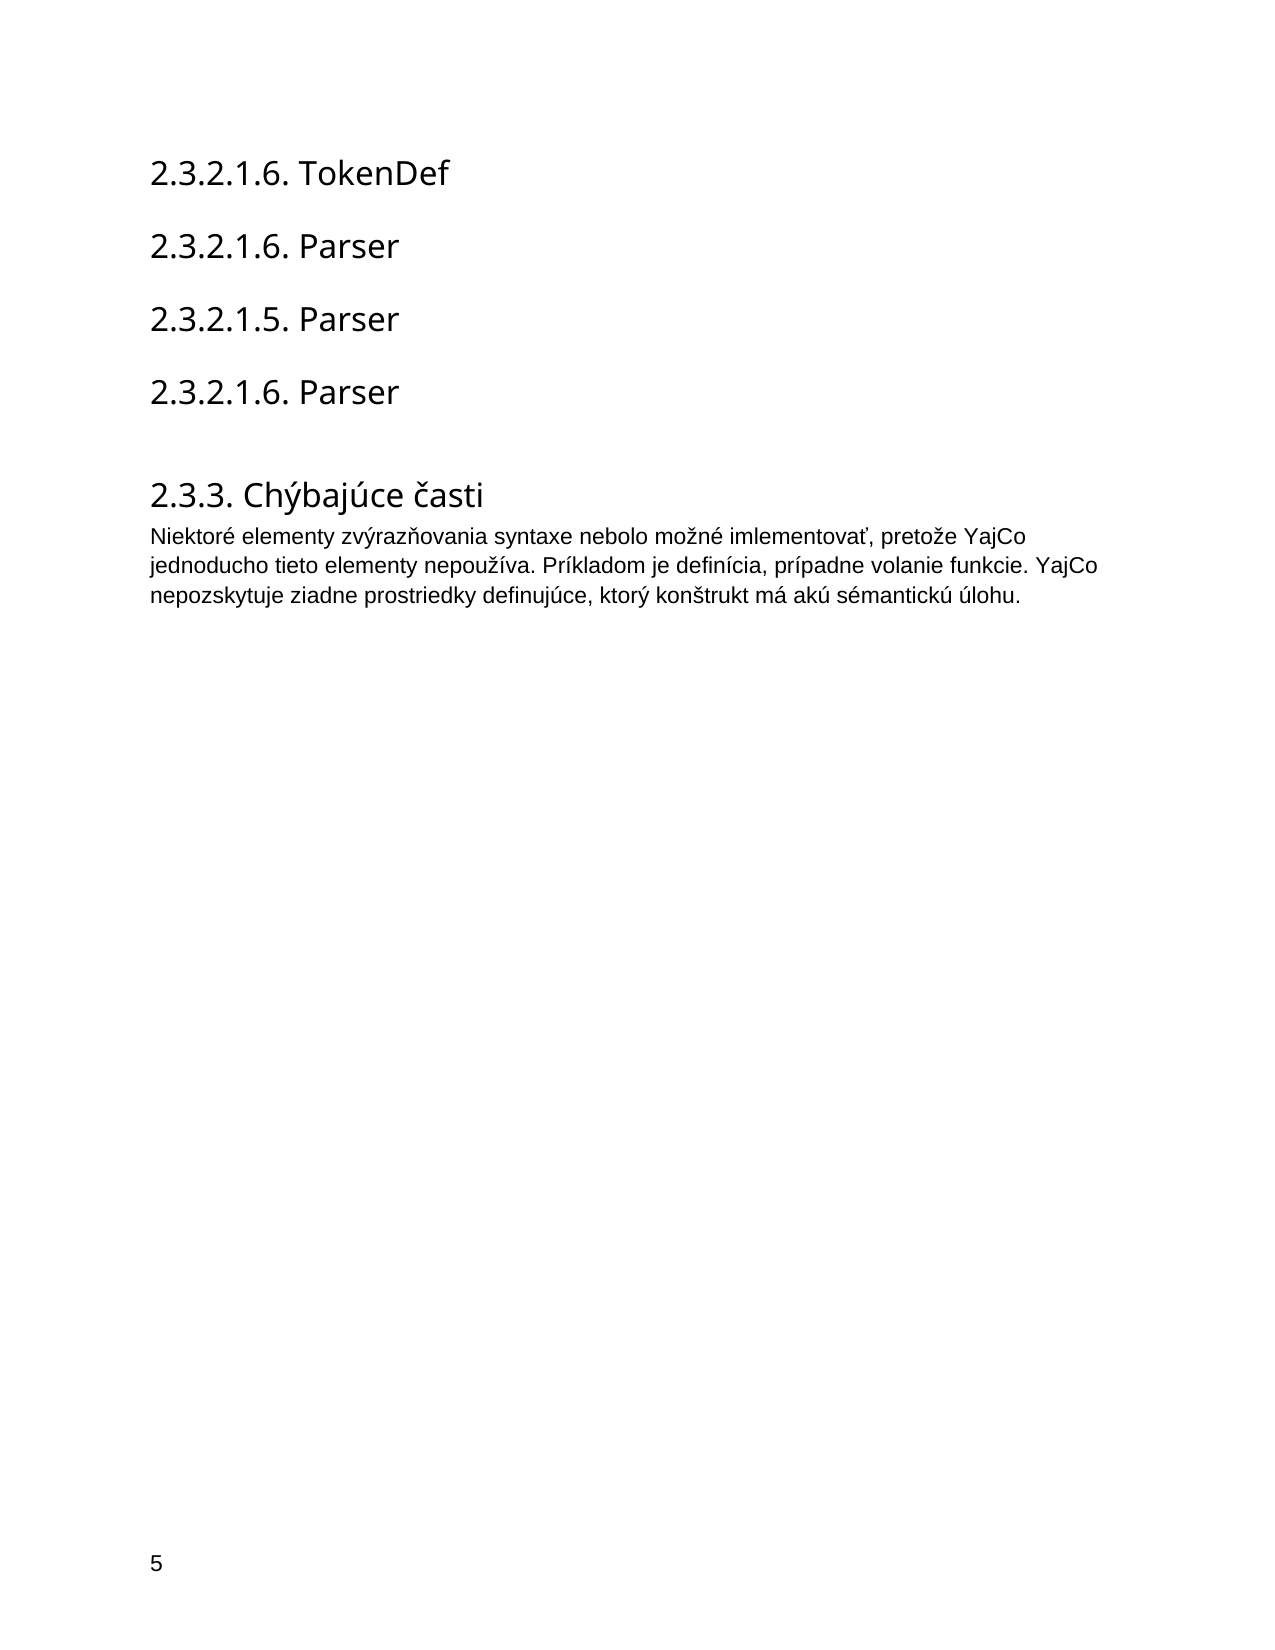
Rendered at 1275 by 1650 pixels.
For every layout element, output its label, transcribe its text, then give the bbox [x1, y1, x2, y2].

subtitle 2.3.2.1.6. Parser [150, 369, 1125, 414]
subtitle 2.3.2.1.5. Parser [150, 296, 1125, 341]
subtitle 2.3.3. Chýbajúce časti [150, 471, 1125, 517]
text Niektoré elementy zvýrazňovania syntaxe nebolo možné imlementovať, pretože YajCo jednoducho tieto elementy nepoužíva. Príkladom je definícia, prípadne volanie funkcie. YajCo nepozskytuje ziadne prostriedky definujúce, ktorý konštrukt má akú sémantickú úlohu. [150, 524, 1125, 608]
subtitle 2.3.2.1.6. Parser [150, 223, 1125, 268]
subtitle 2.3.2.1.6. TokenDef [150, 150, 1125, 195]
